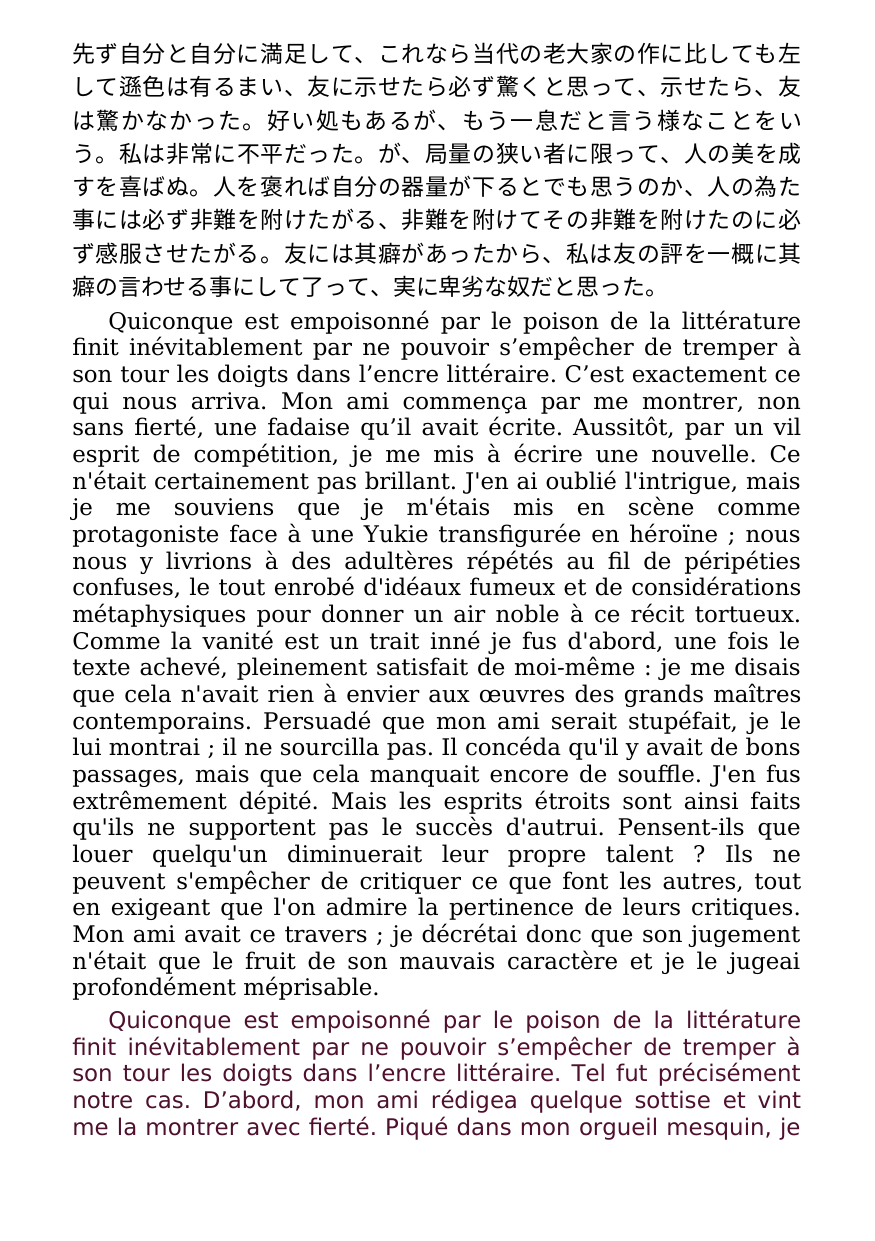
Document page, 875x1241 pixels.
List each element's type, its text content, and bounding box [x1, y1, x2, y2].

text 先ず自分と自分に満足して、これなら当代の老大家の作に比しても左して遜色は有るまい、友に示せたら必ず驚くと思って、示せたら、友は驚かなかった。好い処もあるが、もう一息だと言う様なことをいう。私は非常に不平だった。が、局量の狭い者に限って、人の美を成すを喜ばぬ。人を褒れば自分の器量が下るとでも思うのか、人の為た事には必ず非難を附けたがる、非難を附けてその非難を附けたのに必ず感服させたがる。友には其癖があったから、私は友の評を一概に其癖の言わせる事にして了って、実に卑劣な奴だと思った。 [72, 36, 802, 302]
text Quiconque est empoisonné par le poison de la littérature finit inévitablement par ne pouvoir s’empêcher de tremper à son tour les doigts dans l’encre littéraire. Tel fut précisément notre cas. D’abord, mon ami rédigea quelque sottise et vint me la montrer avec fierté. Piqué dans mon orgueil mesquin, je [72, 1007, 802, 1140]
text Quiconque est empoisonné par le poison de la littérature finit inévitablement par ne pouvoir s’empêcher de tremper à son tour les doigts dans l’encre littéraire. C’est exactement ce qui nous arriva. Mon ami commença par me montrer, non sans fierté, une fadaise qu’il avait écrite. Aussitôt, par un vil esprit de compétition, je me mis à écrire une nouvelle. Ce n'était certainement pas brillant. J'en ai oublié l'intrigue, mais je me souviens que je m'étais mis en scène comme protagoniste face à une Yukie transfigurée en héroïne ; nous nous y livrions à des adultères répétés au fil de péripéties confuses, le tout enrobé d'idéaux fumeux et de considérations métaphysiques pour donner un air noble à ce récit tortueux. Comme la vanité est un trait inné je fus d'abord, une fois le texte achevé, pleinement satisfait de moi-même : je me disais que cela n'avait rien à envier aux œuvres des grands maîtres contemporains. Persuadé que mon ami serait stupéfait, je le lui montrai ; il ne sourcilla pas. Il concéda qu'il y avait de bons passages, mais que cela manquait encore de souffle. J'en fus extrêmement dépité. Mais les esprits étroits sont ainsi faits qu'ils ne supportent pas le succès d'autrui. Pensent-ils que louer quelqu'un diminuerait leur propre talent ? Ils ne peuvent s'empêcher de critiquer ce que font les autres, tout en exigeant que l'on admire la pertinence de leurs critiques. Mon ami avait ce travers ; je décrétai donc que son jugement n'était que le fruit de son mauvais caractère et je le jugeai profondément méprisable. [72, 308, 802, 1001]
